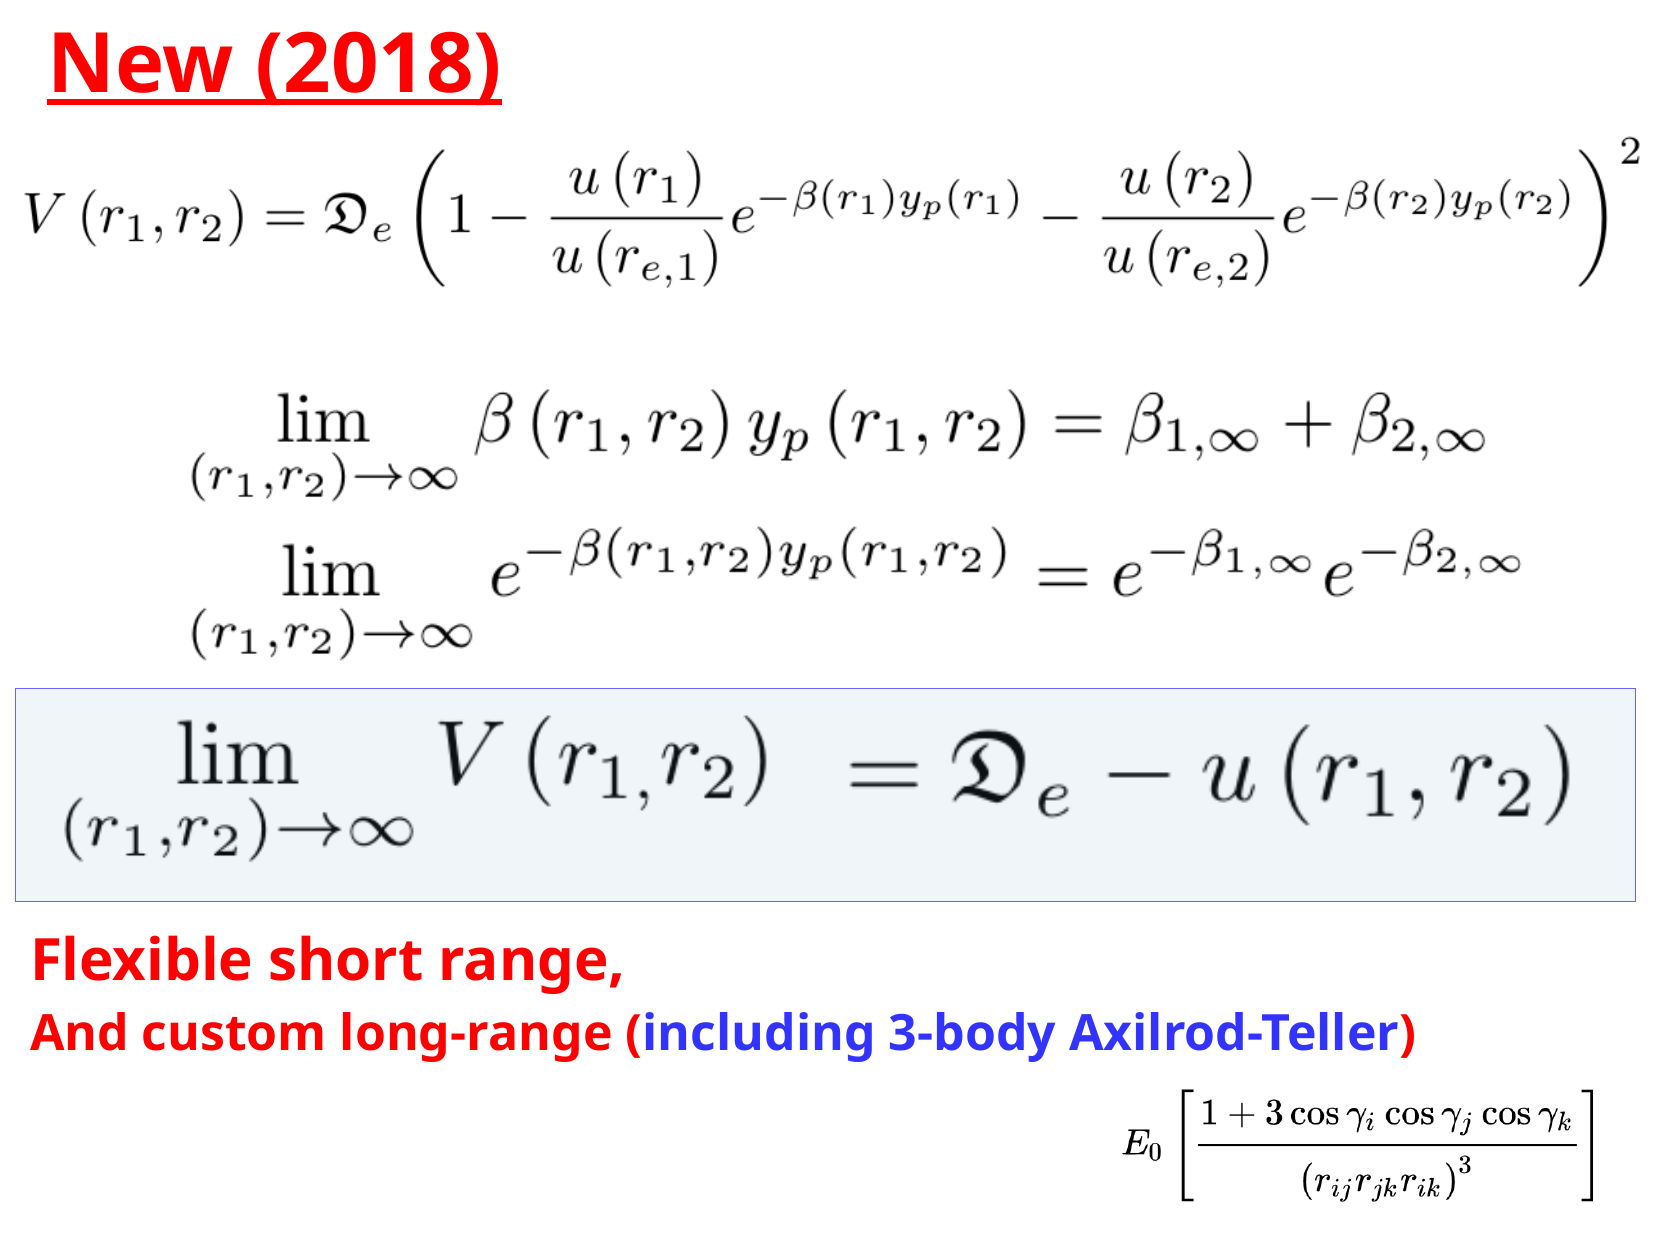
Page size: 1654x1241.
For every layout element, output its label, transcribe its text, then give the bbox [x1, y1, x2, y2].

picture [22, 374, 1597, 688]
picture [0, 116, 1654, 302]
picture [1110, 1077, 1608, 1216]
text_box Flexible short range, And custom long-range (including 3-body Axilrod-Teller) [15, 914, 1651, 1070]
text_box [15, 688, 1636, 902]
picture [782, 902, 1597, 908]
title [0, 0, 1654, 116]
